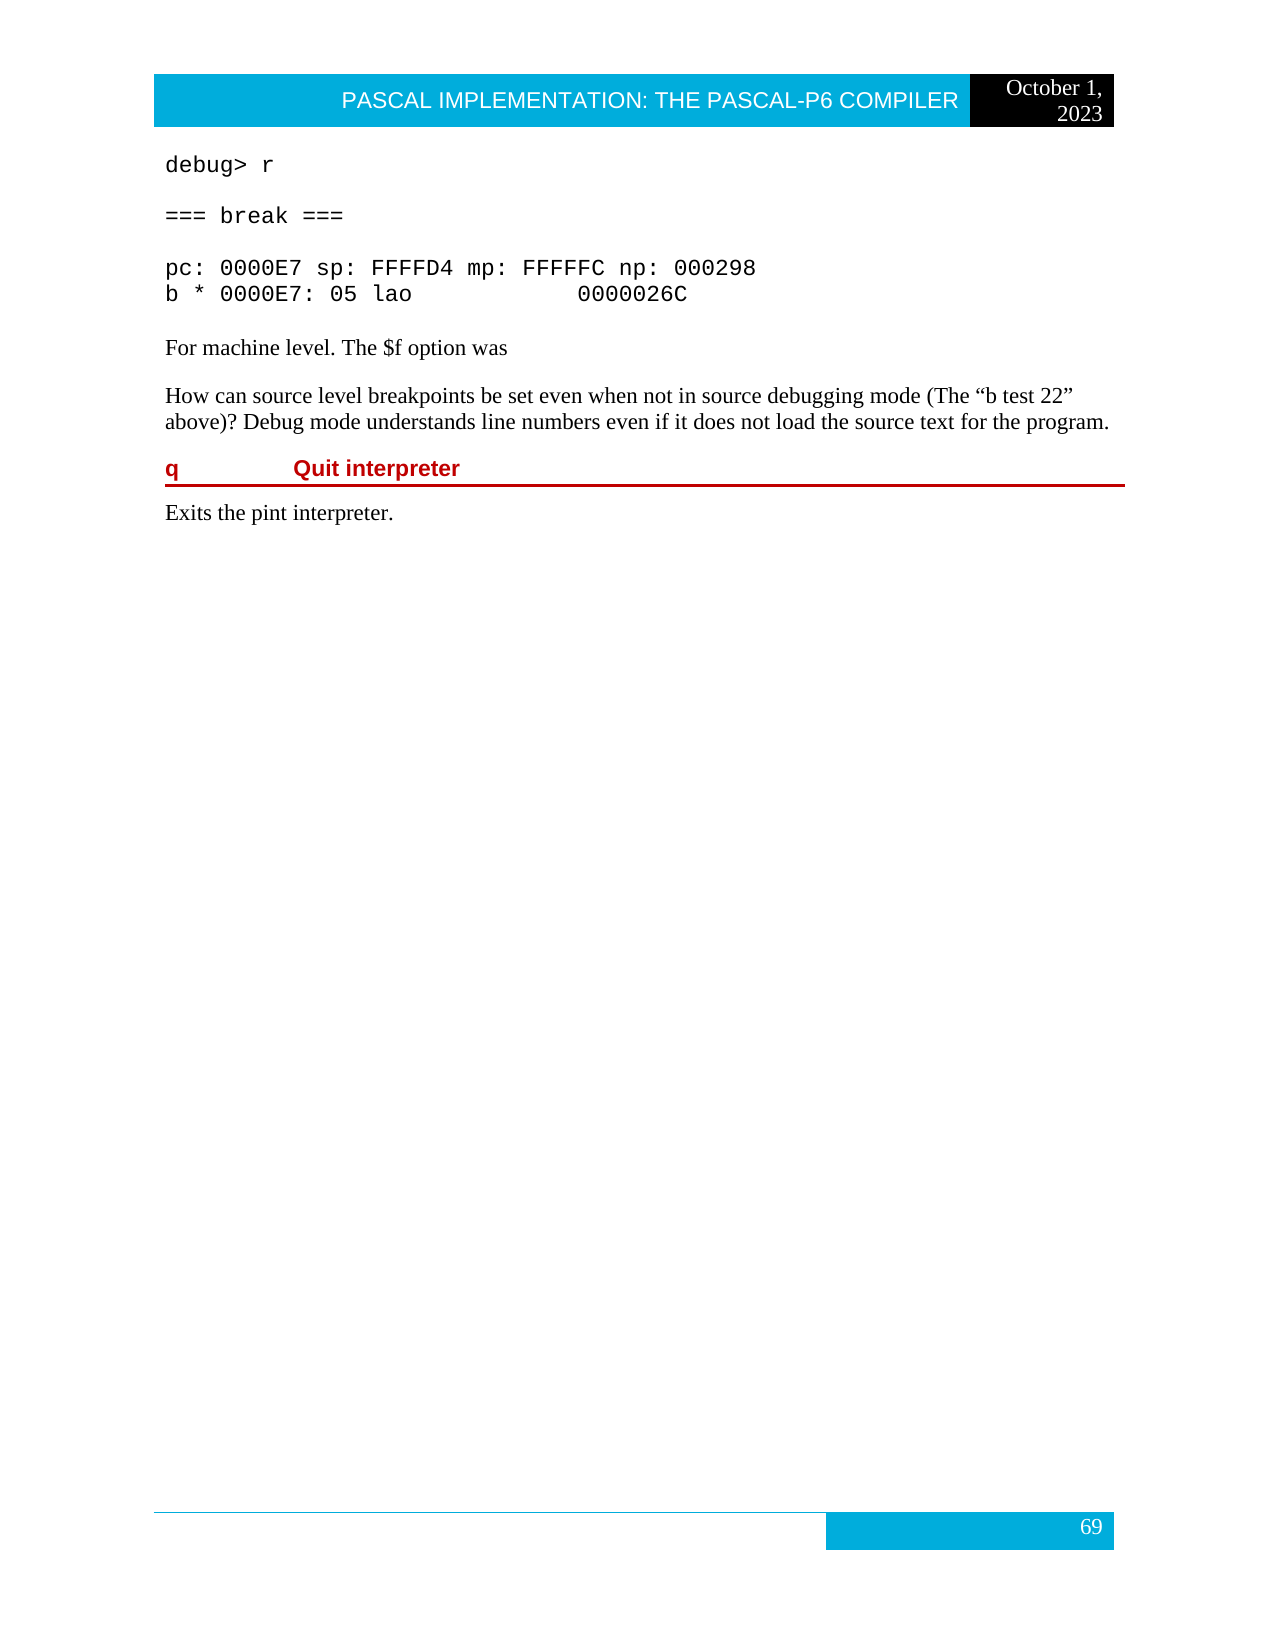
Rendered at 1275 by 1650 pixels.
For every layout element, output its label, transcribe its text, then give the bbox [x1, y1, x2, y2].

text debug> r [165, 153, 1125, 179]
text How can source level breakpoints be set even when not in source debugging mode (The “b test 22” above)? Debug mode understands line numbers even if it does not load the source text for the program. [165, 382, 1125, 434]
text === break === [165, 205, 1125, 231]
text b * 0000E7: 05 lao 0000026C [165, 283, 1125, 308]
text pc: 0000E7 sp: FFFFD4 mp: FFFFFC np: 000298 [165, 257, 1125, 283]
text For machine level. The $f option was [165, 334, 1125, 361]
subtitle q Quit interpreter [165, 455, 1125, 484]
text Exits the pint interpreter. [165, 499, 1125, 526]
